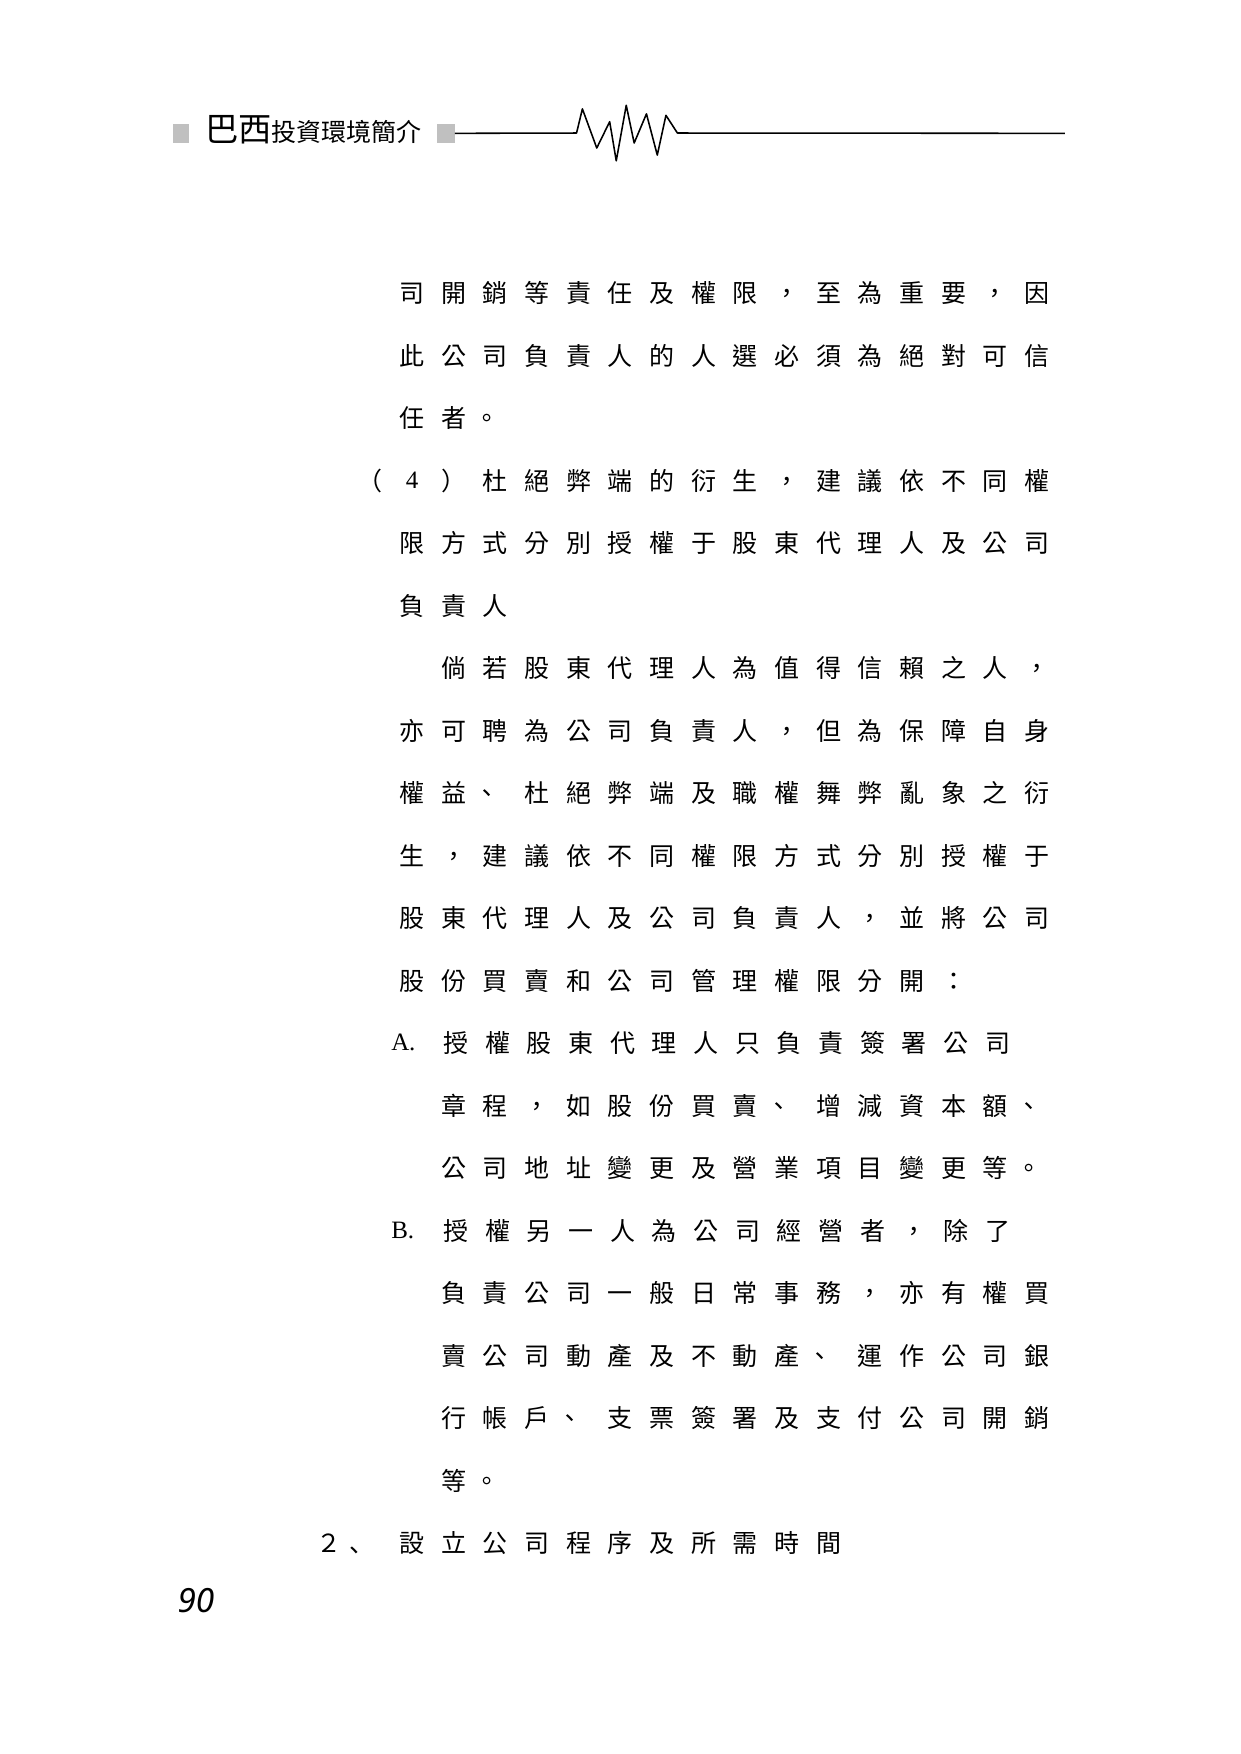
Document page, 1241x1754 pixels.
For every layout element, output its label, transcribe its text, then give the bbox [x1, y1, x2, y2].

text （4）杜絕弊端的衍生，建議依不同權限方式分別授權于股東代理人及公司負責人 [309, 438, 1058, 625]
text A. 授權股東代理人只負責簽署公司章程，如股份買賣、增減資本額、公司地址變更及營業項目變更等。 [372, 1000, 1058, 1188]
text ２、設立公司程序及所需時間 [284, 1500, 1058, 1563]
text 倘若股東代理人為值得信賴之人，亦可聘為公司負責人，但為保障自身權益、杜絕弊端及職權舞弊亂象之衍生，建議依不同權限方式分別授權于股東代理人及公司負責人，並將公司股份買賣和公司管理權限分開： [372, 625, 1058, 1000]
text 司開銷等責任及權限，至為重要，因此公司負責人的人選必須為絕對可信任者。 [372, 250, 1058, 438]
text B. 授權另一人為公司經營者，除了負責公司一般日常事務，亦有權買賣公司動產及不動產、運作公司銀行帳戶、支票簽署及支付公司開銷等。 [372, 1188, 1058, 1500]
